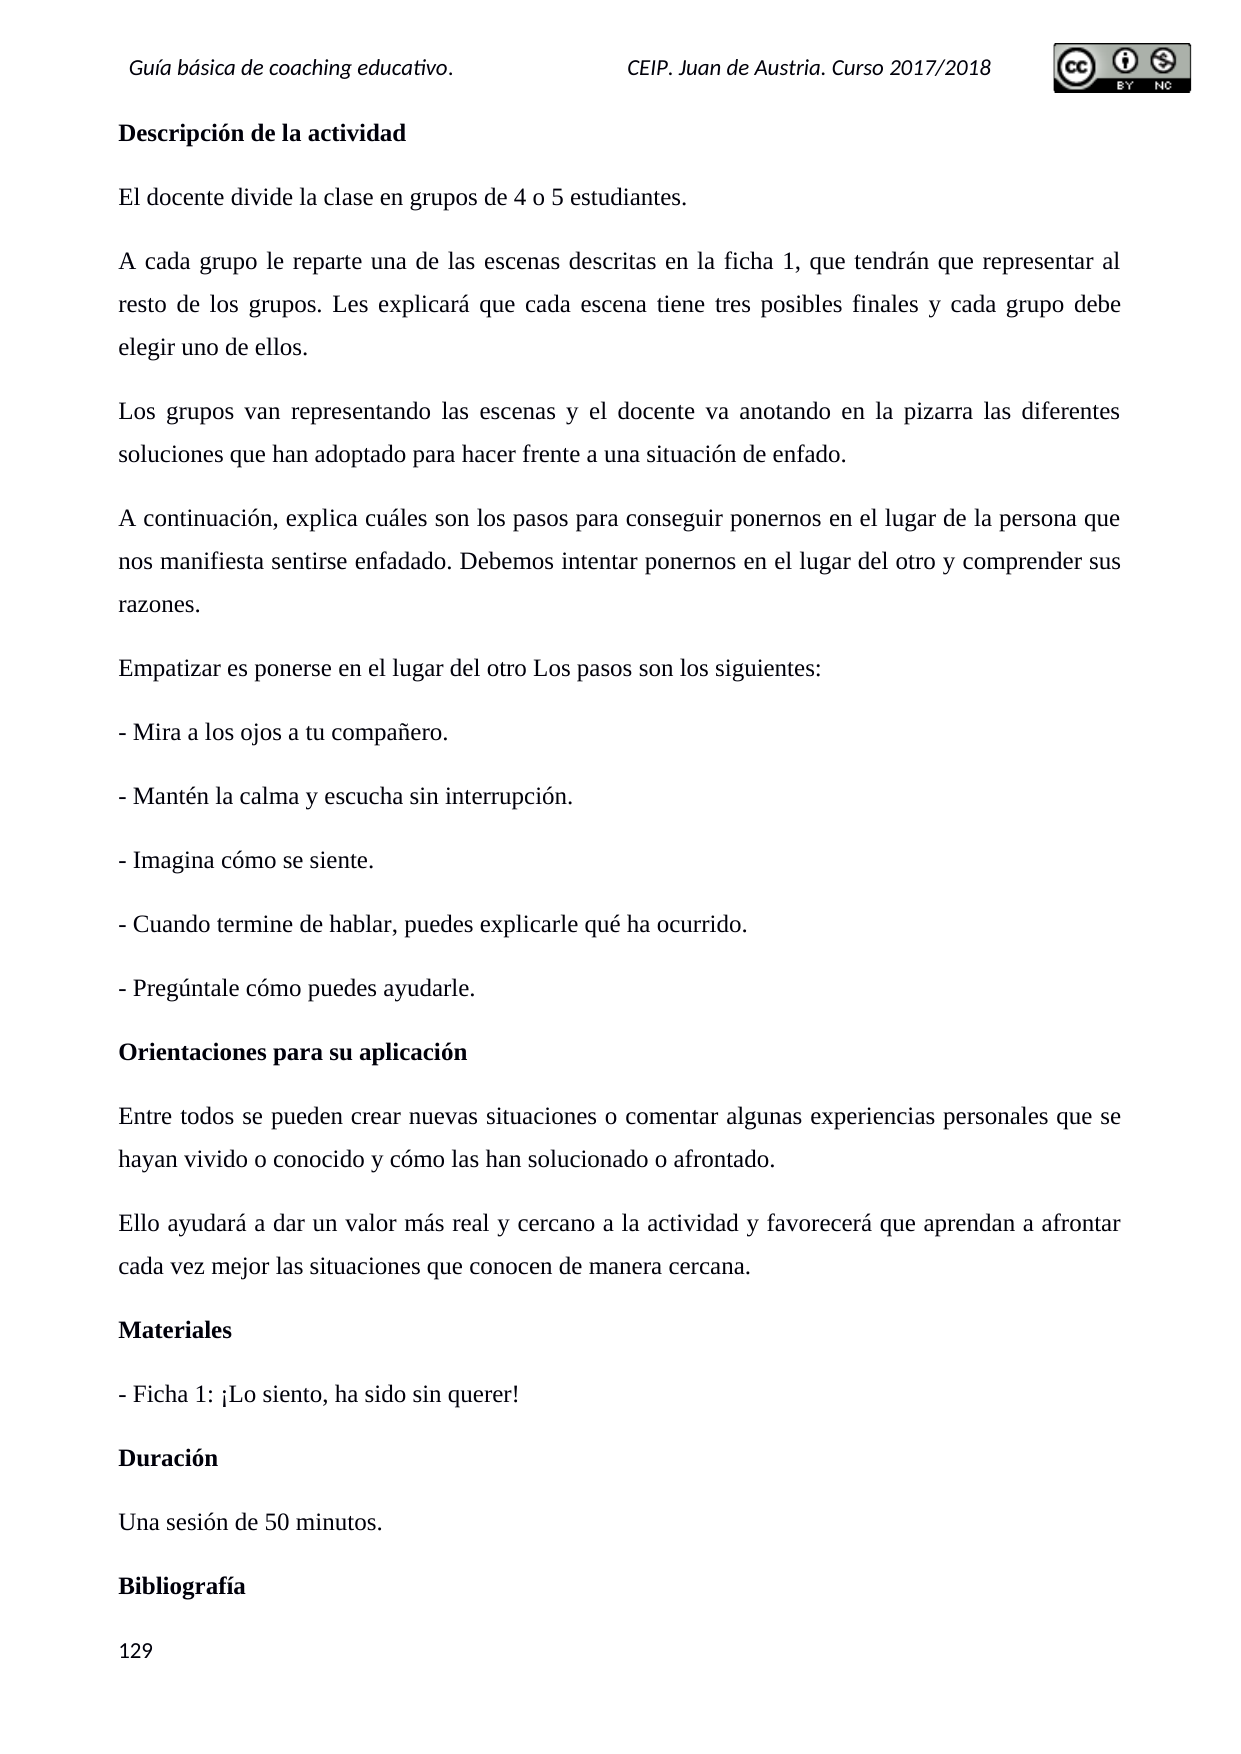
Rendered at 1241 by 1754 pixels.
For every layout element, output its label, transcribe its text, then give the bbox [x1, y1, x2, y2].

picture [1053, 43, 1192, 93]
list A cada grupo le reparte una de las escenas descritas en la ficha 1, que tendrán que representar al resto de los grupos. Les explicará que cada escena tiene tres posibles finales y cada grupo debe elegir uno de ellos. [118, 246, 1122, 361]
list Los grupos van representando las escenas y el docente va anotando en la pizarra las diferentes soluciones que han adoptado para hacer frente a una situación de enfado. [118, 396, 1122, 468]
list Ello ayudará a dar un valor más real y cercano a la actividad y favorecerá que aprendan a afrontar cada vez mejor las situaciones que conocen de manera cercana. [118, 1208, 1122, 1280]
list Bibliografía [118, 1571, 1122, 1600]
list El docente divide la clase en grupos de 4 o 5 estudiantes. [118, 182, 1122, 211]
list - Mantén la calma y escucha sin interrupción. [118, 781, 1122, 810]
list Una sesión de 50 minutos. [118, 1507, 1122, 1536]
list Entre todos se pueden crear nuevas situaciones o comentar algunas experiencias personales que se hayan vivido o conocido y cómo las han solucionado o afrontado. [118, 1101, 1122, 1173]
list Duración [118, 1443, 1122, 1472]
list A continuación, explica cuáles son los pasos para conseguir ponernos en el lugar de la persona que nos manifiesta sentirse enfadado. Debemos intentar ponernos en el lugar del otro y comprender sus razones. [118, 503, 1122, 618]
list - Cuando termine de hablar, puedes explicarle qué ha ocurrido. [118, 909, 1122, 938]
list - Ficha 1: ¡Lo siento, ha sido sin querer! [118, 1379, 1122, 1408]
list Descripción de la actividad [118, 118, 1122, 147]
list - Imagina cómo se siente. [118, 845, 1122, 874]
list - Pregúntale cómo puedes ayudarle. [118, 973, 1122, 1002]
list Materiales [118, 1315, 1122, 1344]
list Orientaciones para su aplicación [118, 1037, 1122, 1066]
list - Mira a los ojos a tu compañero. [118, 717, 1122, 746]
list Empatizar es ponerse en el lugar del otro Los pasos son los siguientes: [118, 653, 1122, 682]
